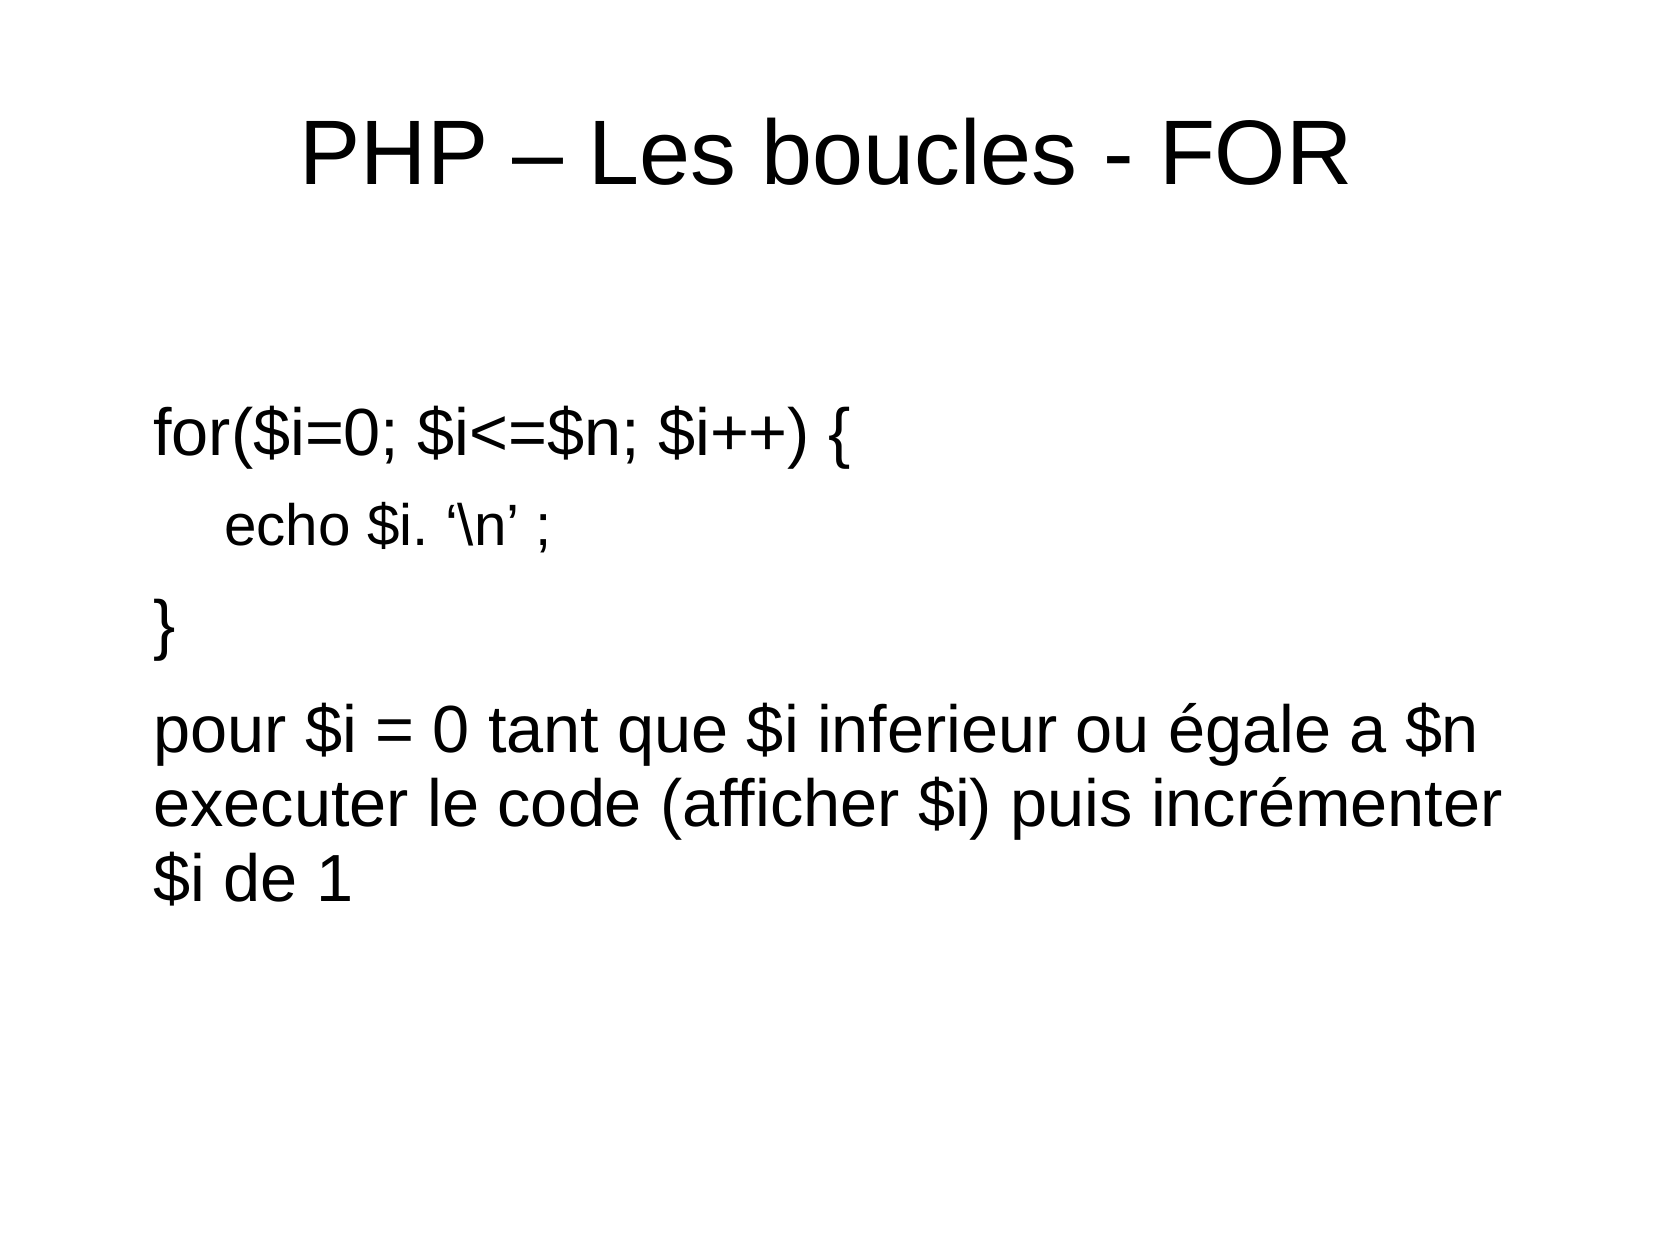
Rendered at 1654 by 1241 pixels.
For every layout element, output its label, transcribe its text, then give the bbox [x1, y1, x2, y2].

title PHP – Les boucles - FOR [82, 49, 1571, 257]
list for($i=0; $i<=$n; $i++) { echo $i. ‘\n’ ; } pour $i = 0 tant que $i inferieur ou égale a $n executer le code (afficher $i) puis incrémenter $i de 1 [82, 290, 1571, 1010]
